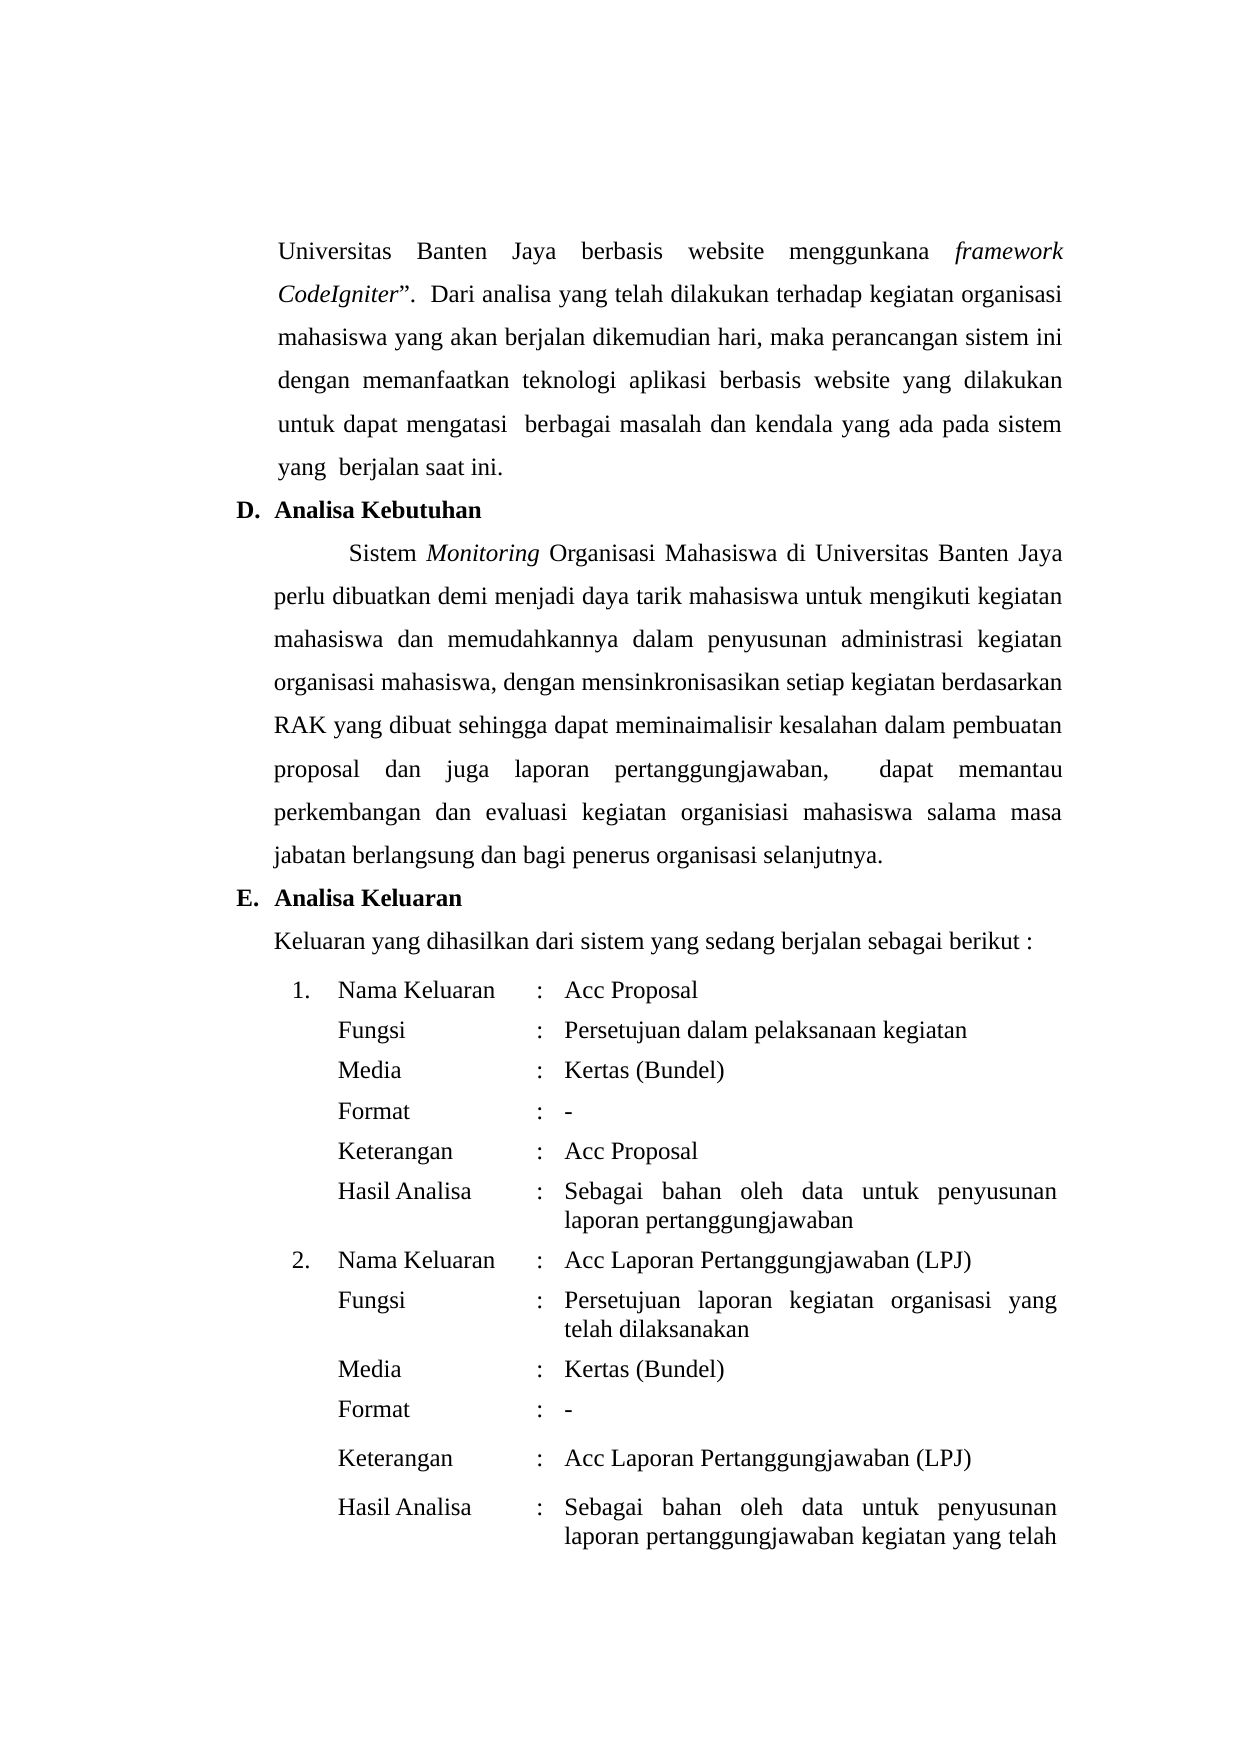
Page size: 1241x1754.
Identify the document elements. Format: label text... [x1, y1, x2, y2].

table_cell Format [332, 1389, 530, 1438]
table_cell Sebagai bahan oleh data untuk penyusunan laporan pertanggungjawaban kegiatan yang telah [558, 1487, 1063, 1556]
table_cell : [530, 1090, 558, 1130]
text Universitas Banten Jaya berbasis website menggunkana framework CodeIgniter”. Dari analisa yang telah dilakukan terhadap kegiatan organisasi mahasiswa yang akan berjalan dikemudian hari, maka perancangan sistem ini dengan memanfaatkan teknologi aplikasi berbasis website yang dilakukan untuk dapat mengatasi berbagai masalah dan kendala yang ada pada sistem yang berjalan saat ini. [278, 236, 1063, 481]
table_cell : [530, 1280, 558, 1348]
table_cell Acc Laporan Pertanggungjawaban (LPJ) [558, 1438, 1063, 1487]
table_cell Media [332, 1050, 530, 1090]
table_cell Media [332, 1349, 530, 1389]
table_cell : [530, 1170, 558, 1239]
table_cell Persetujuan laporan kegiatan organisasi yang telah dilaksanakan [558, 1280, 1063, 1348]
table_cell Format [332, 1090, 530, 1130]
table_cell [286, 1438, 332, 1487]
table_header : [530, 969, 558, 1009]
table_cell Acc Proposal [558, 1130, 1063, 1170]
table_header 1. [286, 969, 332, 1009]
table_cell : [530, 1050, 558, 1090]
table_cell - [558, 1389, 1063, 1438]
table_cell [286, 1090, 332, 1130]
table_cell Fungsi [332, 1280, 530, 1348]
table_cell Persetujuan dalam pelaksanaan kegiatan [558, 1010, 1063, 1050]
table_cell Keterangan [332, 1438, 530, 1487]
table_cell [286, 1280, 332, 1348]
table_cell : [530, 1438, 558, 1487]
table_cell [286, 1349, 332, 1389]
list Analisa Kebutuhan [236, 495, 1063, 524]
list Analisa Keluaran [236, 883, 1063, 912]
table_cell [286, 1170, 332, 1239]
table_cell Keterangan [332, 1130, 530, 1170]
table_cell Hasil Analisa [332, 1170, 530, 1239]
table_cell [286, 1487, 332, 1556]
table_cell Nama Keluaran [332, 1239, 530, 1279]
table_cell [286, 1010, 332, 1050]
table_cell : [530, 1389, 558, 1438]
table_cell : [530, 1010, 558, 1050]
table_cell : [530, 1487, 558, 1556]
table_cell [286, 1050, 332, 1090]
text Sistem Monitoring Organisasi Mahasiswa di Universitas Banten Jaya perlu dibuatkan demi menjadi daya tarik mahasiswa untuk mengikuti kegiatan mahasiswa dan memudahkannya dalam penyusunan administrasi kegiatan organisasi mahasiswa, dengan mensinkronisasikan setiap kegiatan berdasarkan RAK yang dibuat sehingga dapat meminaimalisir kesalahan dalam pembuatan proposal dan juga laporan pertanggungjawaban, dapat memantau perkembangan dan evaluasi kegiatan organisiasi mahasiswa salama masa jabatan berlangsung dan bagi penerus organisasi selanjutnya. [274, 538, 1063, 869]
table_cell : [530, 1130, 558, 1170]
table_cell 2. [286, 1239, 332, 1279]
table_cell : [530, 1349, 558, 1389]
table_cell [286, 1130, 332, 1170]
table_cell Hasil Analisa [332, 1487, 530, 1556]
table_cell Kertas (Bundel) [558, 1050, 1063, 1090]
table_cell : [530, 1239, 558, 1279]
table_cell Kertas (Bundel) [558, 1349, 1063, 1389]
text Keluaran yang dihasilkan dari sistem yang sedang berjalan sebagai berikut : [274, 926, 1063, 955]
table_cell Fungsi [332, 1010, 530, 1050]
table_cell Sebagai bahan oleh data untuk penyusunan laporan pertanggungjawaban [558, 1170, 1063, 1239]
table_header Acc Proposal [558, 969, 1063, 1009]
table_cell [286, 1389, 332, 1438]
table_cell - [558, 1090, 1063, 1130]
table_cell Acc Laporan Pertanggungjawaban (LPJ) [558, 1239, 1063, 1279]
table_header Nama Keluaran [332, 969, 530, 1009]
